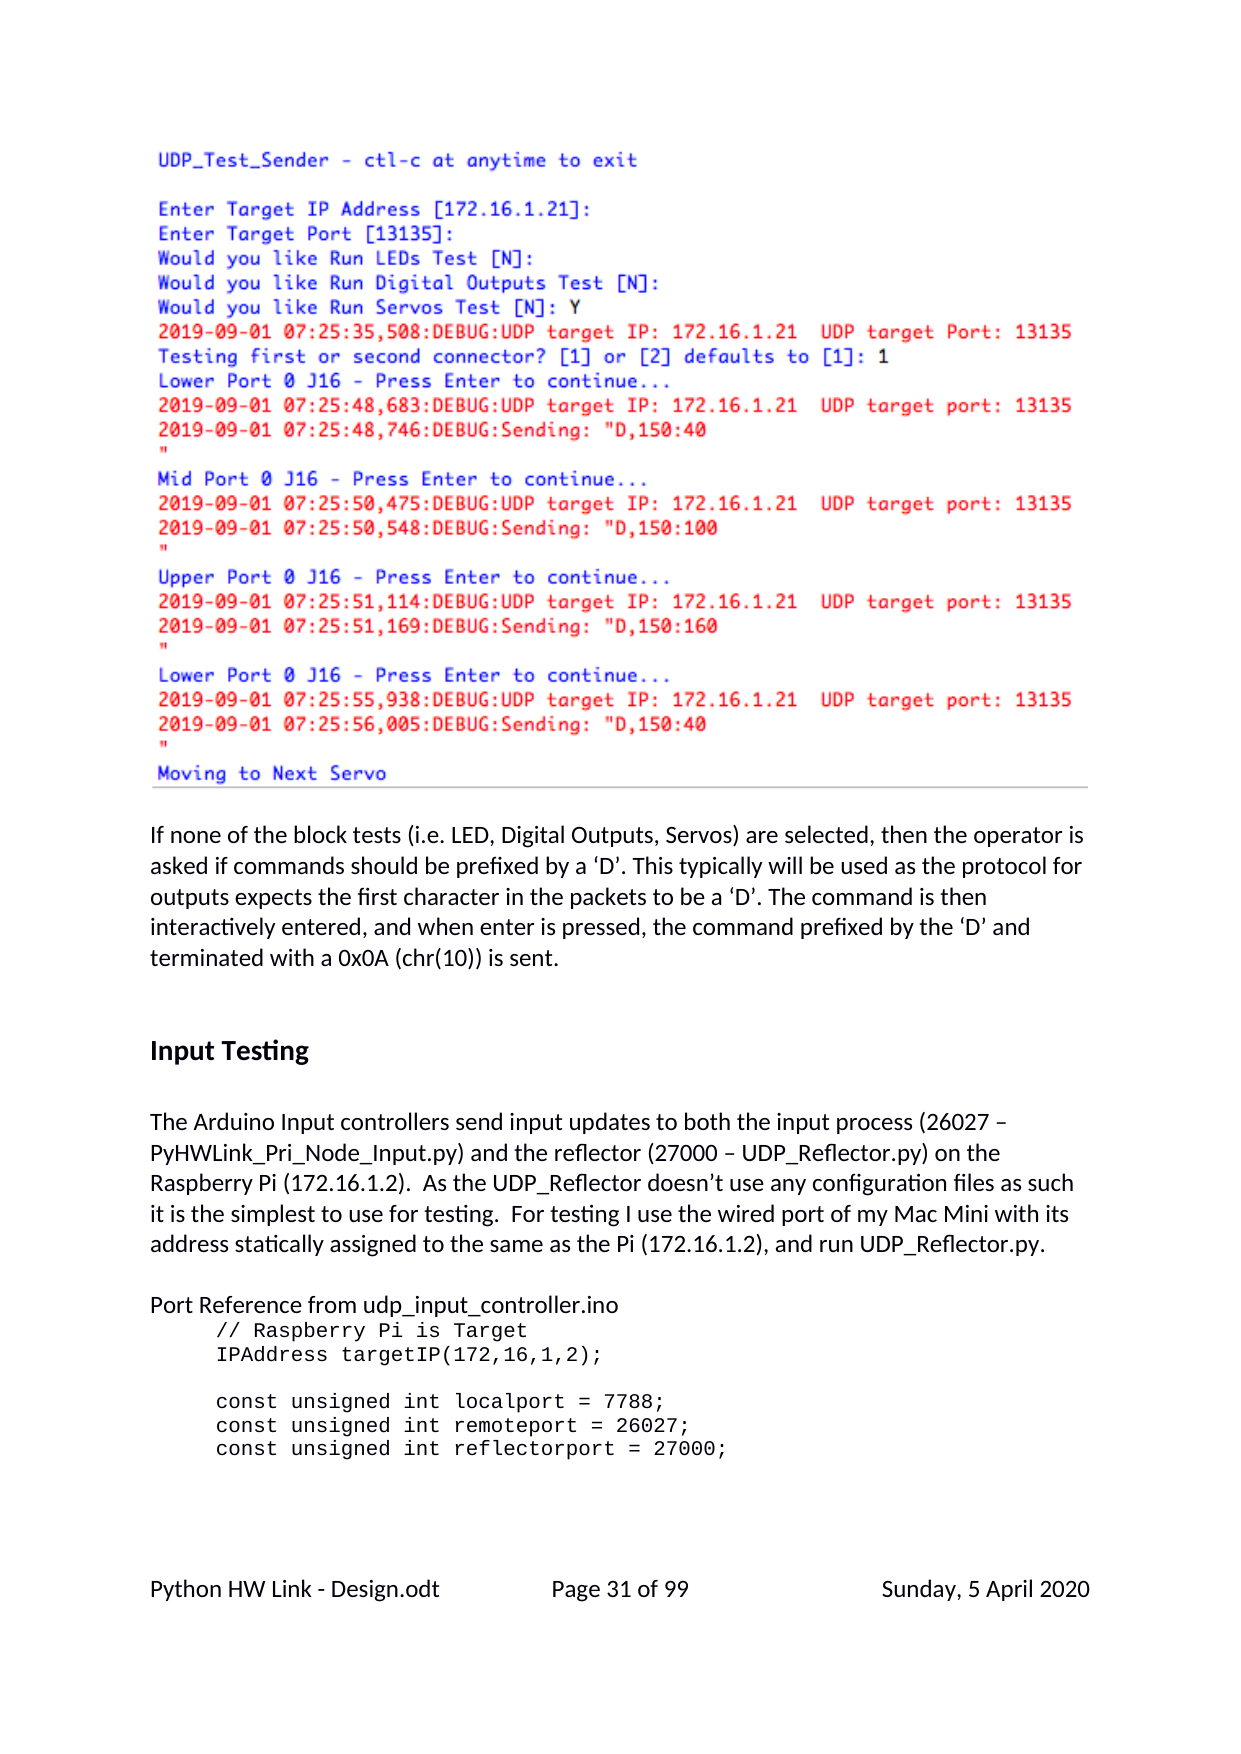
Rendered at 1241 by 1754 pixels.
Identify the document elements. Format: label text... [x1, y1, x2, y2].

picture [152, 150, 1088, 790]
text const unsigned int localport = 7788; [216, 1391, 1090, 1415]
text // Raspberry Pi is Target [216, 1320, 1090, 1344]
text const unsigned int remoteport = 26027; [216, 1415, 1090, 1438]
text The Arduino Input controllers send input updates to both the input process (26027 – PyHWLink_Pri_Node_Input.py) and the reflector (27000 – UDP_Reflector.py) on the Raspberry Pi (172.16.1.2). As the UDP_Reflector doesn’t use any configuration files as such it is the simplest to use for testing. For testing I use the wired port of my Mac Mini with its address statically assigned to the same as the Pi (172.16.1.2), and run UDP_Reflector.py. [150, 1106, 1090, 1259]
text Port Reference from udp_input_controller.ino [150, 1289, 1090, 1320]
text IPAddress targetIP(172,16,1,2); [216, 1344, 1090, 1367]
text const unsigned int reflectorport = 27000; [216, 1438, 1090, 1462]
text If none of the block tests (i.e. LED, Digital Outputs, Servos) are selected, then the operator is asked if commands should be prefixed by a ‘D’. This typically will be used as the protocol for outputs expects the first character in the packets to be a ‘D’. The command is then interactively entered, and when enter is pressed, the command prefixed by the ‘D’ and terminated with a 0x0A (chr(10)) is sent. [150, 820, 1090, 972]
subtitle Input Testing [150, 1032, 1090, 1068]
